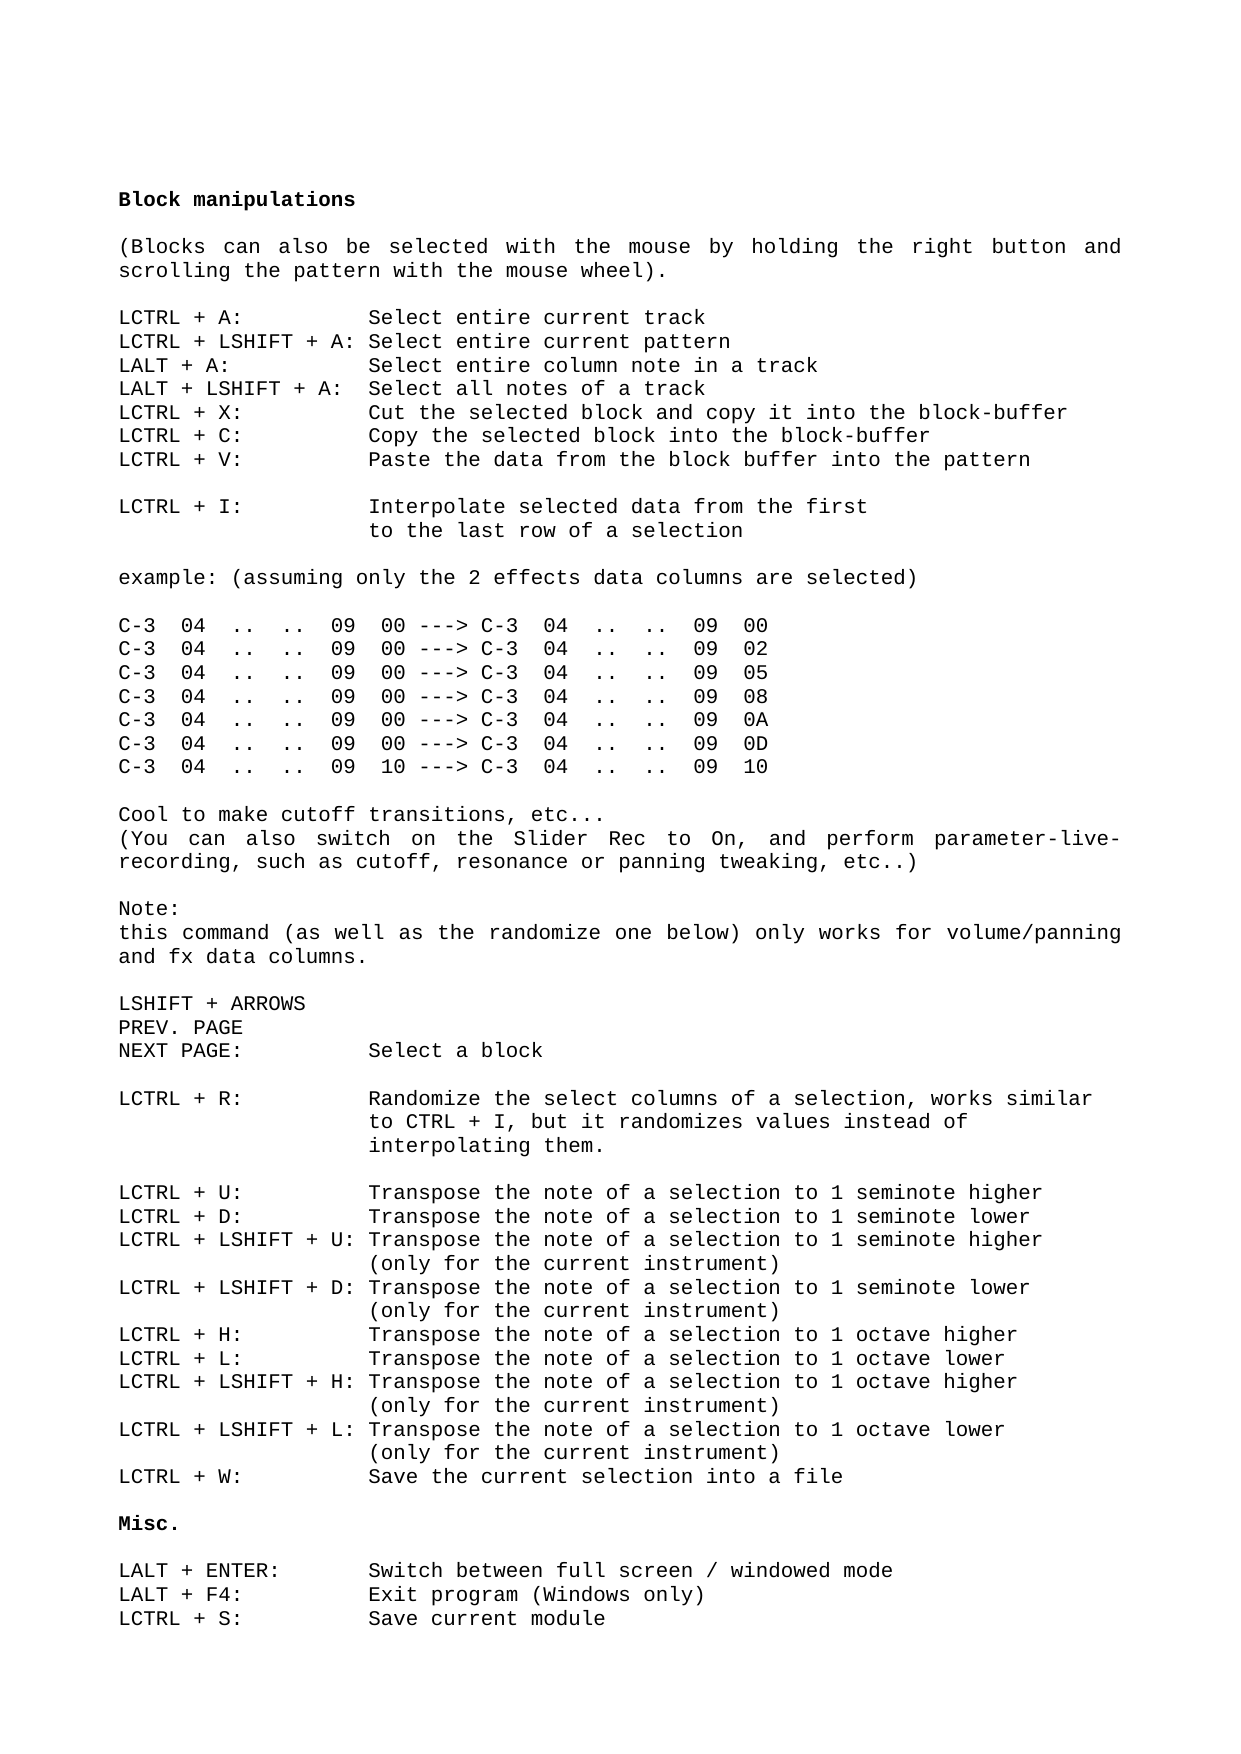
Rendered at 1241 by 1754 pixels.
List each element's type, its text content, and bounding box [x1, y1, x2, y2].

text LALT + F4: Exit program (Windows only) [118, 1584, 1122, 1608]
text (only for the current instrument) [118, 1442, 1122, 1466]
text C-3 04 .. .. 09 00 ---> C-3 04 .. .. 09 05 [118, 662, 1122, 686]
text C-3 04 .. .. 09 00 ---> C-3 04 .. .. 09 0D [118, 733, 1122, 757]
text LCTRL + V: Paste the data from the block buffer into the pattern [118, 449, 1122, 473]
text LCTRL + W: Save the current selection into a file [118, 1466, 1122, 1489]
text NEXT PAGE: Select a block [118, 1040, 1122, 1064]
text LCTRL + C: Copy the selected block into the block-buffer [118, 426, 1122, 449]
text (only for the current instrument) [118, 1253, 1122, 1277]
text LCTRL + D: Transpose the note of a selection to 1 seminote lower [118, 1206, 1122, 1229]
text LCTRL + LSHIFT + U: Transpose the note of a selection to 1 seminote higher [118, 1229, 1122, 1253]
text LCTRL + LSHIFT + A: Select entire current pattern [118, 331, 1122, 354]
text PREV. PAGE [118, 1017, 1122, 1040]
text LCTRL + R: Randomize the select columns of a selection, works similar [118, 1088, 1122, 1111]
text LSHIFT + ARROWS [118, 993, 1122, 1017]
text (only for the current instrument) [118, 1300, 1122, 1324]
text LALT + LSHIFT + A: Select all notes of a track [118, 378, 1122, 402]
text C-3 04 .. .. 09 00 ---> C-3 04 .. .. 09 02 [118, 638, 1122, 662]
text LCTRL + A: Select entire current track [118, 307, 1122, 331]
text C-3 04 .. .. 09 00 ---> C-3 04 .. .. 09 0A [118, 709, 1122, 733]
text this command (as well as the randomize one below) only works for volume/panning and fx data columns. [118, 922, 1122, 969]
text (You can also switch on the Slider Rec to On, and perform parameter-live-recording, such as cutoff, resonance or panning tweaking, etc..) [118, 827, 1122, 875]
text LCTRL + L: Transpose the note of a selection to 1 octave lower [118, 1348, 1122, 1371]
text LCTRL + S: Save current module [118, 1608, 1122, 1631]
text LCTRL + U: Transpose the note of a selection to 1 seminote higher [118, 1182, 1122, 1206]
text LCTRL + LSHIFT + D: Transpose the note of a selection to 1 seminote lower [118, 1277, 1122, 1300]
text C-3 04 .. .. 09 00 ---> C-3 04 .. .. 09 00 [118, 615, 1122, 638]
text LCTRL + H: Transpose the note of a selection to 1 octave higher [118, 1324, 1122, 1348]
text example: (assuming only the 2 effects data columns are selected) [118, 567, 1122, 591]
text LCTRL + X: Cut the selected block and copy it into the block-buffer [118, 402, 1122, 426]
text (only for the current instrument) [118, 1395, 1122, 1419]
text C-3 04 .. .. 09 10 ---> C-3 04 .. .. 09 10 [118, 757, 1122, 780]
text Cool to make cutoff transitions, etc... [118, 804, 1122, 827]
text C-3 04 .. .. 09 00 ---> C-3 04 .. .. 09 08 [118, 686, 1122, 709]
text LCTRL + LSHIFT + H: Transpose the note of a selection to 1 octave higher [118, 1371, 1122, 1395]
text interpolating them. [118, 1135, 1122, 1158]
text Block manipulations [118, 189, 1122, 213]
text to the last row of a selection [118, 520, 1122, 544]
text to CTRL + I, but it randomizes values instead of [118, 1111, 1122, 1135]
text Note: [118, 898, 1122, 922]
text LALT + ENTER: Switch between full screen / windowed mode [118, 1561, 1122, 1584]
text Misc. [118, 1513, 1122, 1537]
text LALT + A: Select entire column note in a track [118, 354, 1122, 378]
text (Blocks can also be selected with the mouse by holding the right button and scrolling the pattern with the mouse wheel). [118, 236, 1122, 284]
text LCTRL + LSHIFT + L: Transpose the note of a selection to 1 octave lower [118, 1419, 1122, 1442]
text LCTRL + I: Interpolate selected data from the first [118, 496, 1122, 520]
